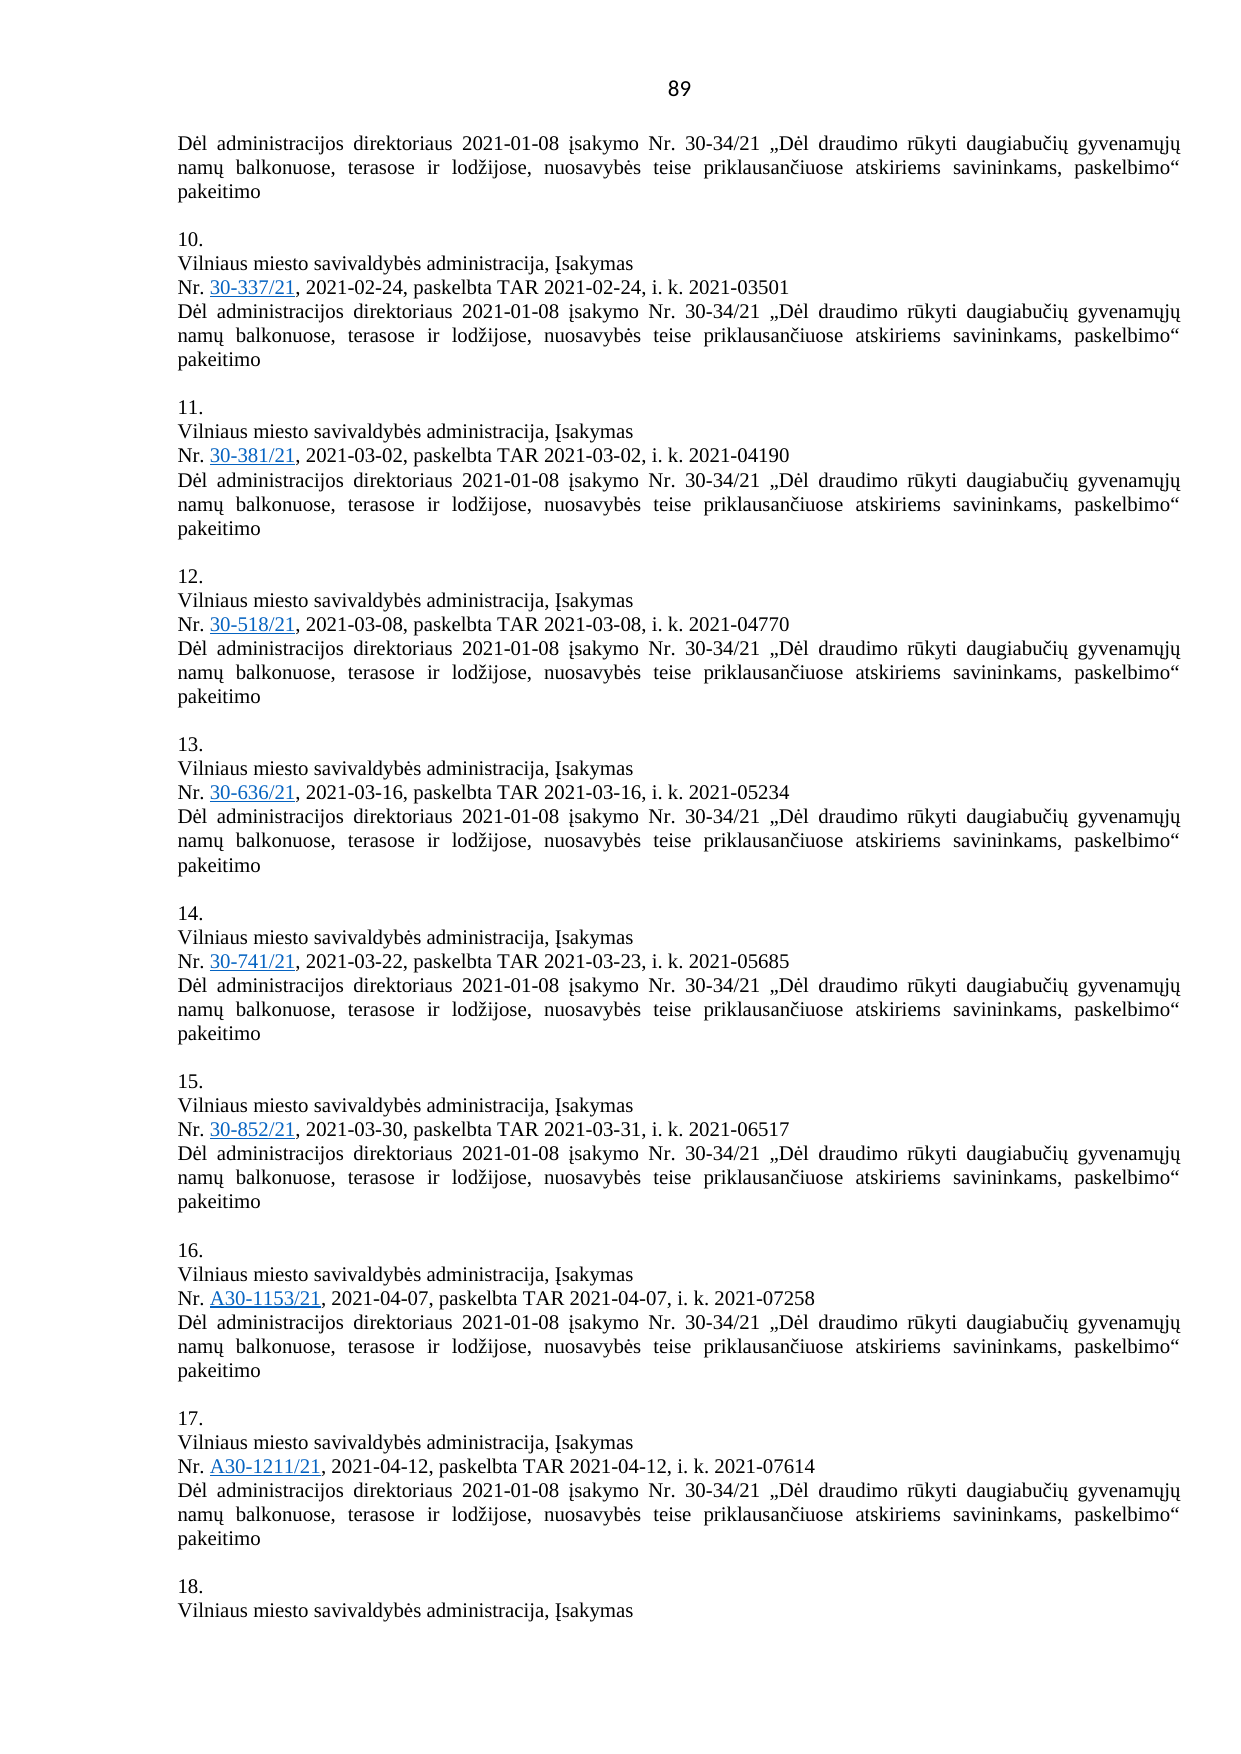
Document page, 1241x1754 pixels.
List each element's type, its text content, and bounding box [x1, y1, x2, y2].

text Nr. A30-1153/21, 2021-04-07, paskelbta TAR 2021-04-07, i. k. 2021-07258 [177, 1286, 1181, 1310]
text Vilniaus miesto savivaldybės administracija, Įsakymas [177, 251, 1181, 275]
text Vilniaus miesto savivaldybės administracija, Įsakymas [177, 756, 1181, 780]
text Dėl administracijos direktoriaus 2021-01-08 įsakymo Nr. 30-34/21 „Dėl draudimo rūkyti daugiabučių gyvenamųjų namų balkonuose, terasose ir lodžijose, nuosavybės teise priklausančiuose atskiriems savininkams, paskelbimo“ pakeitimo [177, 1478, 1181, 1550]
text 18. [177, 1574, 1181, 1598]
text Vilniaus miesto savivaldybės administracija, Įsakymas [177, 1430, 1181, 1454]
text Nr. 30-381/21, 2021-03-02, paskelbta TAR 2021-03-02, i. k. 2021-04190 [177, 443, 1181, 467]
text Dėl administracijos direktoriaus 2021-01-08 įsakymo Nr. 30-34/21 „Dėl draudimo rūkyti daugiabučių gyvenamųjų namų balkonuose, terasose ir lodžijose, nuosavybės teise priklausančiuose atskiriems savininkams, paskelbimo“ pakeitimo [177, 299, 1181, 371]
text Vilniaus miesto savivaldybės administracija, Įsakymas [177, 1093, 1181, 1117]
text 12. [177, 564, 1181, 588]
text 17. [177, 1406, 1181, 1430]
text Nr. 30-636/21, 2021-03-16, paskelbta TAR 2021-03-16, i. k. 2021-05234 [177, 780, 1181, 804]
text Dėl administracijos direktoriaus 2021-01-08 įsakymo Nr. 30-34/21 „Dėl draudimo rūkyti daugiabučių gyvenamųjų namų balkonuose, terasose ir lodžijose, nuosavybės teise priklausančiuose atskiriems savininkams, paskelbimo“ pakeitimo [177, 636, 1181, 708]
text 16. [177, 1237, 1181, 1262]
text Nr. 30-518/21, 2021-03-08, paskelbta TAR 2021-03-08, i. k. 2021-04770 [177, 612, 1181, 636]
text Nr. A30-1211/21, 2021-04-12, paskelbta TAR 2021-04-12, i. k. 2021-07614 [177, 1454, 1181, 1478]
text Dėl administracijos direktoriaus 2021-01-08 įsakymo Nr. 30-34/21 „Dėl draudimo rūkyti daugiabučių gyvenamųjų namų balkonuose, terasose ir lodžijose, nuosavybės teise priklausančiuose atskiriems savininkams, paskelbimo“ pakeitimo [177, 1141, 1181, 1213]
text Dėl administracijos direktoriaus 2021-01-08 įsakymo Nr. 30-34/21 „Dėl draudimo rūkyti daugiabučių gyvenamųjų namų balkonuose, terasose ir lodžijose, nuosavybės teise priklausančiuose atskiriems savininkams, paskelbimo“ pakeitimo [177, 1310, 1181, 1382]
text Vilniaus miesto savivaldybės administracija, Įsakymas [177, 1598, 1181, 1622]
text 14. [177, 901, 1181, 925]
text Dėl administracijos direktoriaus 2021-01-08 įsakymo Nr. 30-34/21 „Dėl draudimo rūkyti daugiabučių gyvenamųjų namų balkonuose, terasose ir lodžijose, nuosavybės teise priklausančiuose atskiriems savininkams, paskelbimo“ pakeitimo [177, 973, 1181, 1045]
text Vilniaus miesto savivaldybės administracija, Įsakymas [177, 588, 1181, 612]
text Vilniaus miesto savivaldybės administracija, Įsakymas [177, 1262, 1181, 1286]
text Dėl administracijos direktoriaus 2021-01-08 įsakymo Nr. 30-34/21 „Dėl draudimo rūkyti daugiabučių gyvenamųjų namų balkonuose, terasose ir lodžijose, nuosavybės teise priklausančiuose atskiriems savininkams, paskelbimo“ pakeitimo [177, 131, 1181, 203]
text Vilniaus miesto savivaldybės administracija, Įsakymas [177, 419, 1181, 443]
text 10. [177, 227, 1181, 251]
text 15. [177, 1069, 1181, 1093]
text Dėl administracijos direktoriaus 2021-01-08 įsakymo Nr. 30-34/21 „Dėl draudimo rūkyti daugiabučių gyvenamųjų namų balkonuose, terasose ir lodžijose, nuosavybės teise priklausančiuose atskiriems savininkams, paskelbimo“ pakeitimo [177, 804, 1181, 877]
text 13. [177, 732, 1181, 756]
text Vilniaus miesto savivaldybės administracija, Įsakymas [177, 925, 1181, 949]
text Nr. 30-337/21, 2021-02-24, paskelbta TAR 2021-02-24, i. k. 2021-03501 [177, 275, 1181, 299]
text Nr. 30-741/21, 2021-03-22, paskelbta TAR 2021-03-23, i. k. 2021-05685 [177, 949, 1181, 973]
text Nr. 30-852/21, 2021-03-30, paskelbta TAR 2021-03-31, i. k. 2021-06517 [177, 1117, 1181, 1141]
text Dėl administracijos direktoriaus 2021-01-08 įsakymo Nr. 30-34/21 „Dėl draudimo rūkyti daugiabučių gyvenamųjų namų balkonuose, terasose ir lodžijose, nuosavybės teise priklausančiuose atskiriems savininkams, paskelbimo“ pakeitimo [177, 467, 1181, 540]
text 11. [177, 395, 1181, 419]
